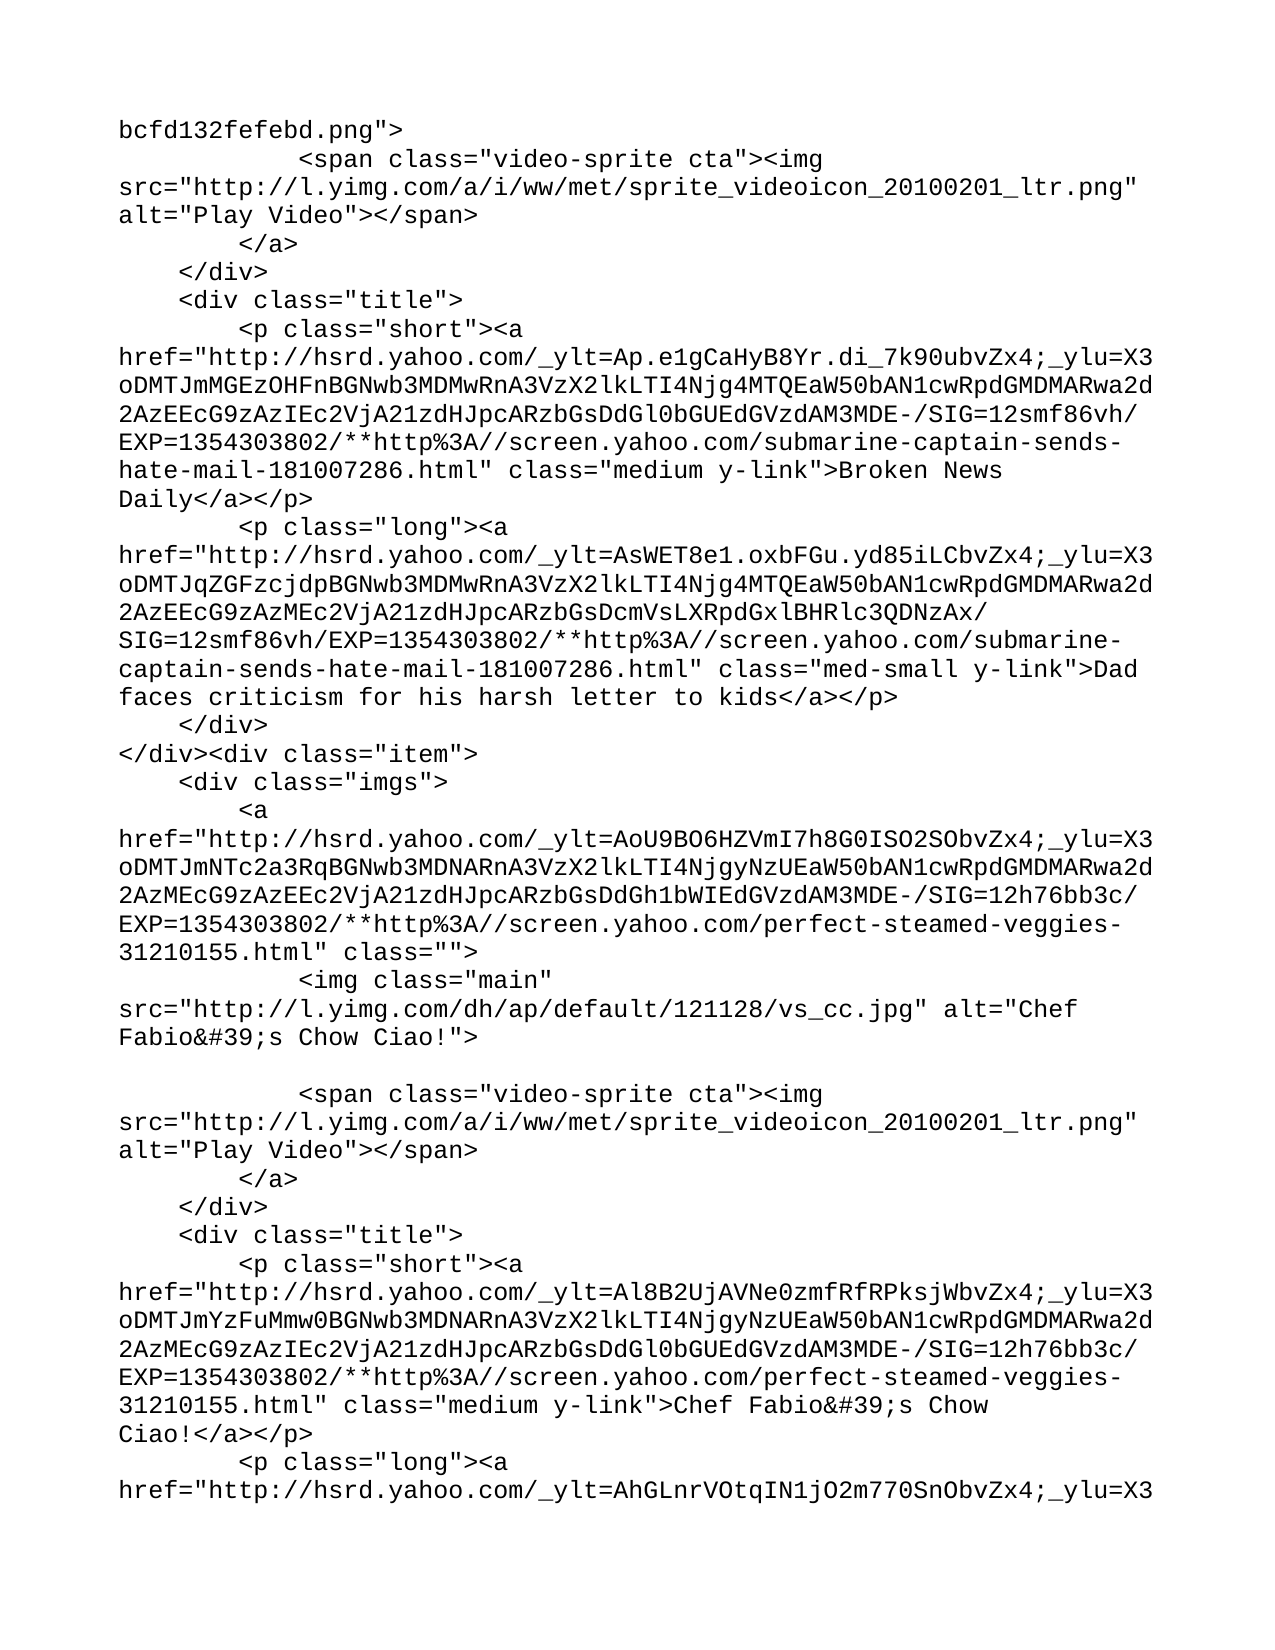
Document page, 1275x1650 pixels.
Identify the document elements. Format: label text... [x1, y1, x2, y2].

text <div class="imgs"> [118, 770, 1157, 798]
text <p class="short"><a href="http://hsrd.yahoo.com/_ylt=Ap.e1gCaHyB8Yr.di_7k90ubvZx4;_ylu=X3oDMTJmMGEzOHFnBGNwb3MDMwRnA3VzX2lkLTI4Njg4MTQEaW50bAN1cwRpdGMDMARwa2d2AzEEcG9zAzIEc2VjA21zdHJpcARzbGsDdGl0bGUEdGVzdAM3MDE-/SIG=12smf86vh/EXP=1354303802/**http%3A//screen.yahoo.com/submarine-captain-sends-hate-mail-181007286.html" class="medium y-link">Broken News Daily</a></p> [118, 316, 1157, 515]
text bcfd132fefebd.png"> [118, 118, 1157, 146]
text </a> [118, 1166, 1157, 1195]
text </a> [118, 231, 1157, 260]
text <img class="main" src="http://l.yimg.com/dh/ap/default/121128/vs_cc.jpg" alt="Chef Fabio&#39;s Chow Ciao!"> [118, 968, 1157, 1053]
text <div class="title"> [118, 1223, 1157, 1251]
text </div><div class="item"> [118, 741, 1157, 770]
text <a href="http://hsrd.yahoo.com/_ylt=AoU9BO6HZVmI7h8G0ISO2SObvZx4;_ylu=X3oDMTJmNTc2a3RqBGNwb3MDNARnA3VzX2lkLTI4NjgyNzUEaW50bAN1cwRpdGMDMARwa2d2AzMEcG9zAzEEc2VjA21zdHJpcARzbGsDdGh1bWIEdGVzdAM3MDE-/SIG=12h76bb3c/EXP=1354303802/**http%3A//screen.yahoo.com/perfect-steamed-veggies-31210155.html" class=""> [118, 798, 1157, 968]
text </div> [118, 713, 1157, 741]
text <div class="title"> [118, 288, 1157, 316]
text <p class="long"><a href="http://hsrd.yahoo.com/_ylt=AsWET8e1.oxbFGu.yd85iLCbvZx4;_ylu=X3oDMTJqZGFzcjdpBGNwb3MDMwRnA3VzX2lkLTI4Njg4MTQEaW50bAN1cwRpdGMDMARwa2d2AzEEcG9zAzMEc2VjA21zdHJpcARzbGsDcmVsLXRpdGxlBHRlc3QDNzAx/SIG=12smf86vh/EXP=1354303802/**http%3A//screen.yahoo.com/submarine-captain-sends-hate-mail-181007286.html" class="med-small y-link">Dad faces criticism for his harsh letter to kids</a></p> [118, 515, 1157, 713]
text <span class="video-sprite cta"><img src="http://l.yimg.com/a/i/ww/met/sprite_videoicon_20100201_ltr.png" alt="Play Video"></span> [118, 146, 1157, 231]
text <span class="video-sprite cta"><img src="http://l.yimg.com/a/i/ww/met/sprite_videoicon_20100201_ltr.png" alt="Play Video"></span> [118, 1081, 1157, 1166]
text <p class="long"><a href="http://hsrd.yahoo.com/_ylt=AhGLnrVOtqIN1jO2m770SnObvZx4;_ylu=X3 [118, 1450, 1157, 1506]
text </div> [118, 1195, 1157, 1223]
text </div> [118, 260, 1157, 288]
text <p class="short"><a href="http://hsrd.yahoo.com/_ylt=Al8B2UjAVNe0zmfRfRPksjWbvZx4;_ylu=X3oDMTJmYzFuMmw0BGNwb3MDNARnA3VzX2lkLTI4NjgyNzUEaW50bAN1cwRpdGMDMARwa2d2AzMEcG9zAzIEc2VjA21zdHJpcARzbGsDdGl0bGUEdGVzdAM3MDE-/SIG=12h76bb3c/EXP=1354303802/**http%3A//screen.yahoo.com/perfect-steamed-veggies-31210155.html" class="medium y-link">Chef Fabio&#39;s Chow Ciao!</a></p> [118, 1251, 1157, 1450]
